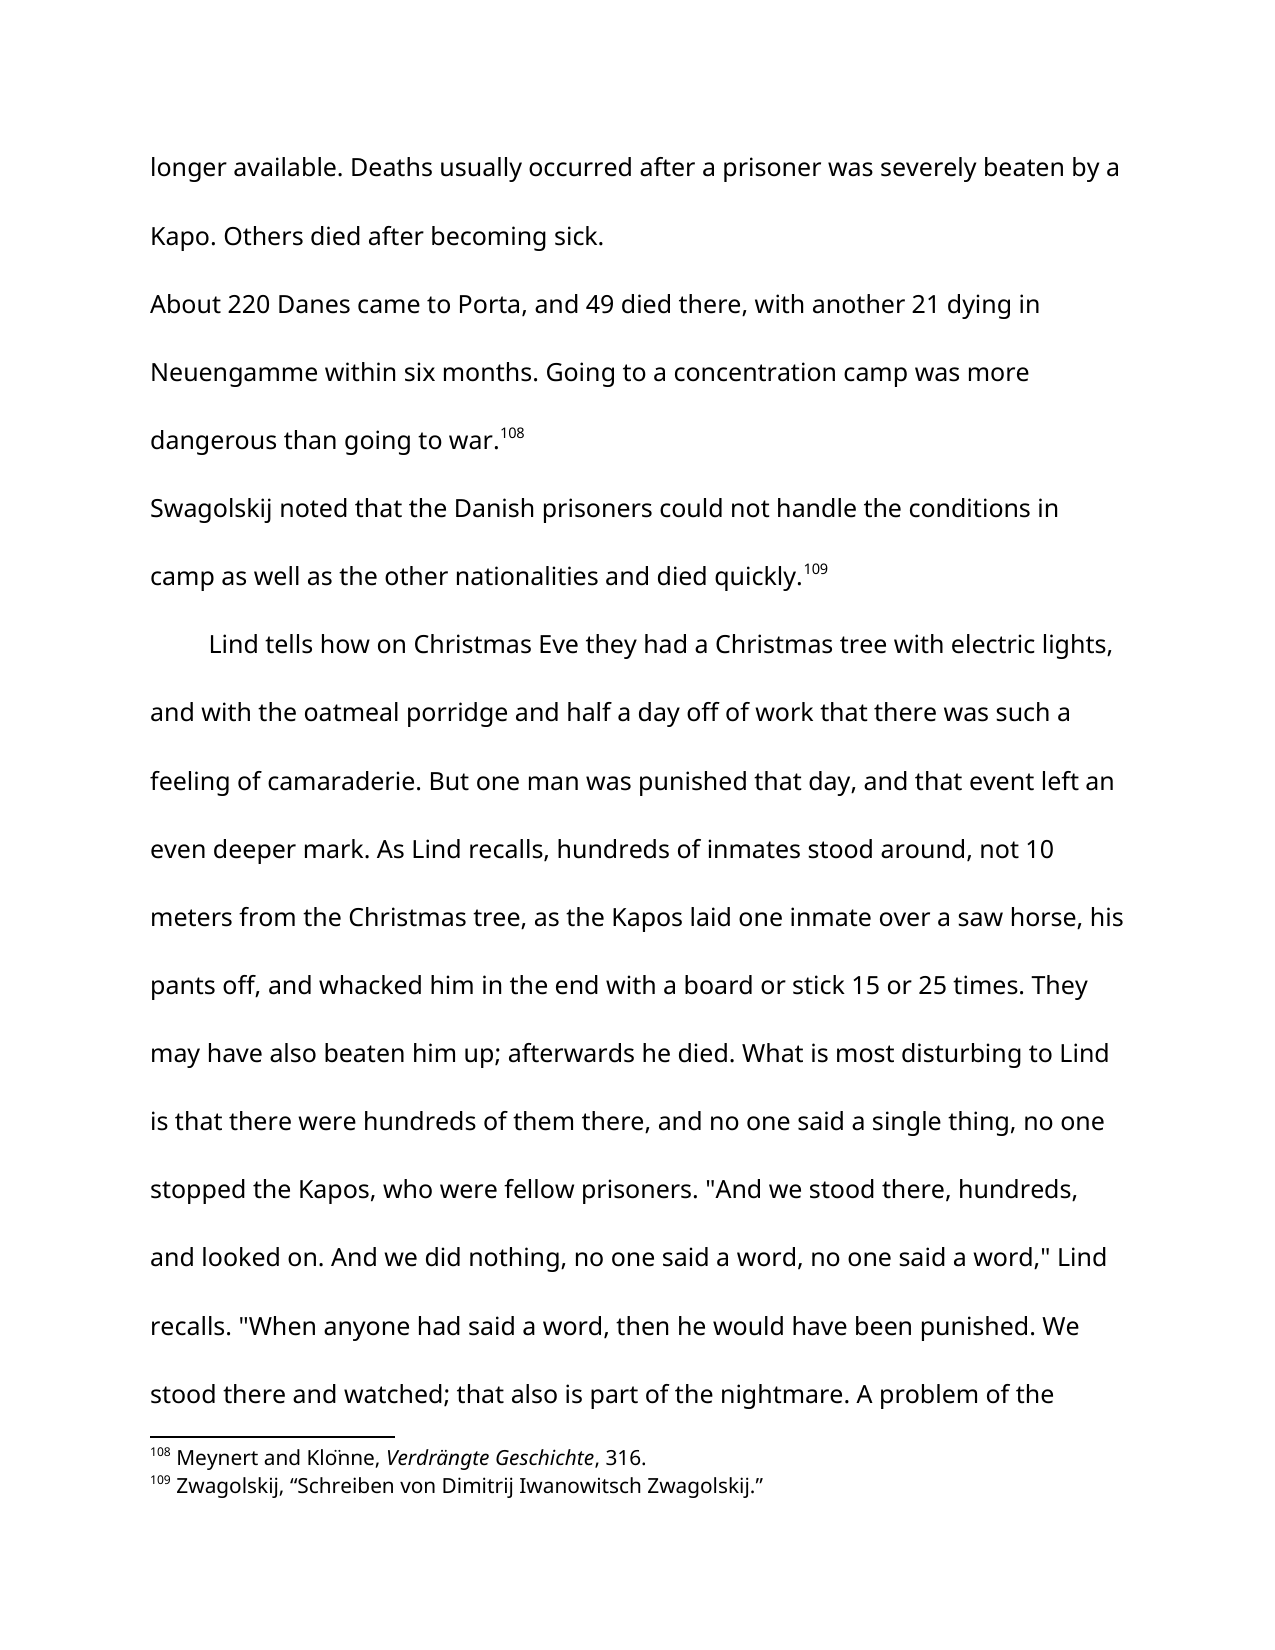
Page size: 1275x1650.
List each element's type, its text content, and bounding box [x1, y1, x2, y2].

text Zwagolskij, “Schreiben von Dimitrij Iwanowitsch Zwagolskij.” [150, 1472, 1125, 1500]
text Meynert and Klönne, Verdrängte Geschichte, 316. [150, 1443, 1125, 1472]
text Lind tells how on Christmas Eve they had a Christmas tree with electric lights, and with the oatmeal porridge and half a day off of work that there was such a feeling of camaraderie. But one man was punished that day, and that event left an even deeper mark. As Lind recalls, hundreds of inmates stood around, not 10 meters from the Christmas tree, as the Kapos laid one inmate over a saw horse, his pants off, and whacked him in the end with a board or stick 15 or 25 times. They may have also beaten him up; afterwards he died. What is most disturbing to Lind is that there were hundreds of them there, and no one said a single thing, no one stopped the Kapos, who were fellow prisoners. "And we stood there, hundreds, and looked on. And we did nothing, no one said a word, no one said a word," Lind recalls. "When anyone had said a word, then he would have been punished. We stood there and watched; that also is part of the nightmare. A problem of the [150, 627, 1125, 1410]
text Swagolskij noted that the Danish prisoners could not handle the conditions in camp as well as the other nationalities and died quickly. [150, 491, 1125, 593]
text longer available. Deaths usually occurred after a prisoner was severely beaten by a Kapo. Others died after becoming sick. [150, 150, 1125, 252]
text About 220 Danes came to Porta, and 49 died there, with another 21 dying in Neuengamme within six months. Going to a concentration camp was more dangerous than going to war. [150, 286, 1125, 457]
